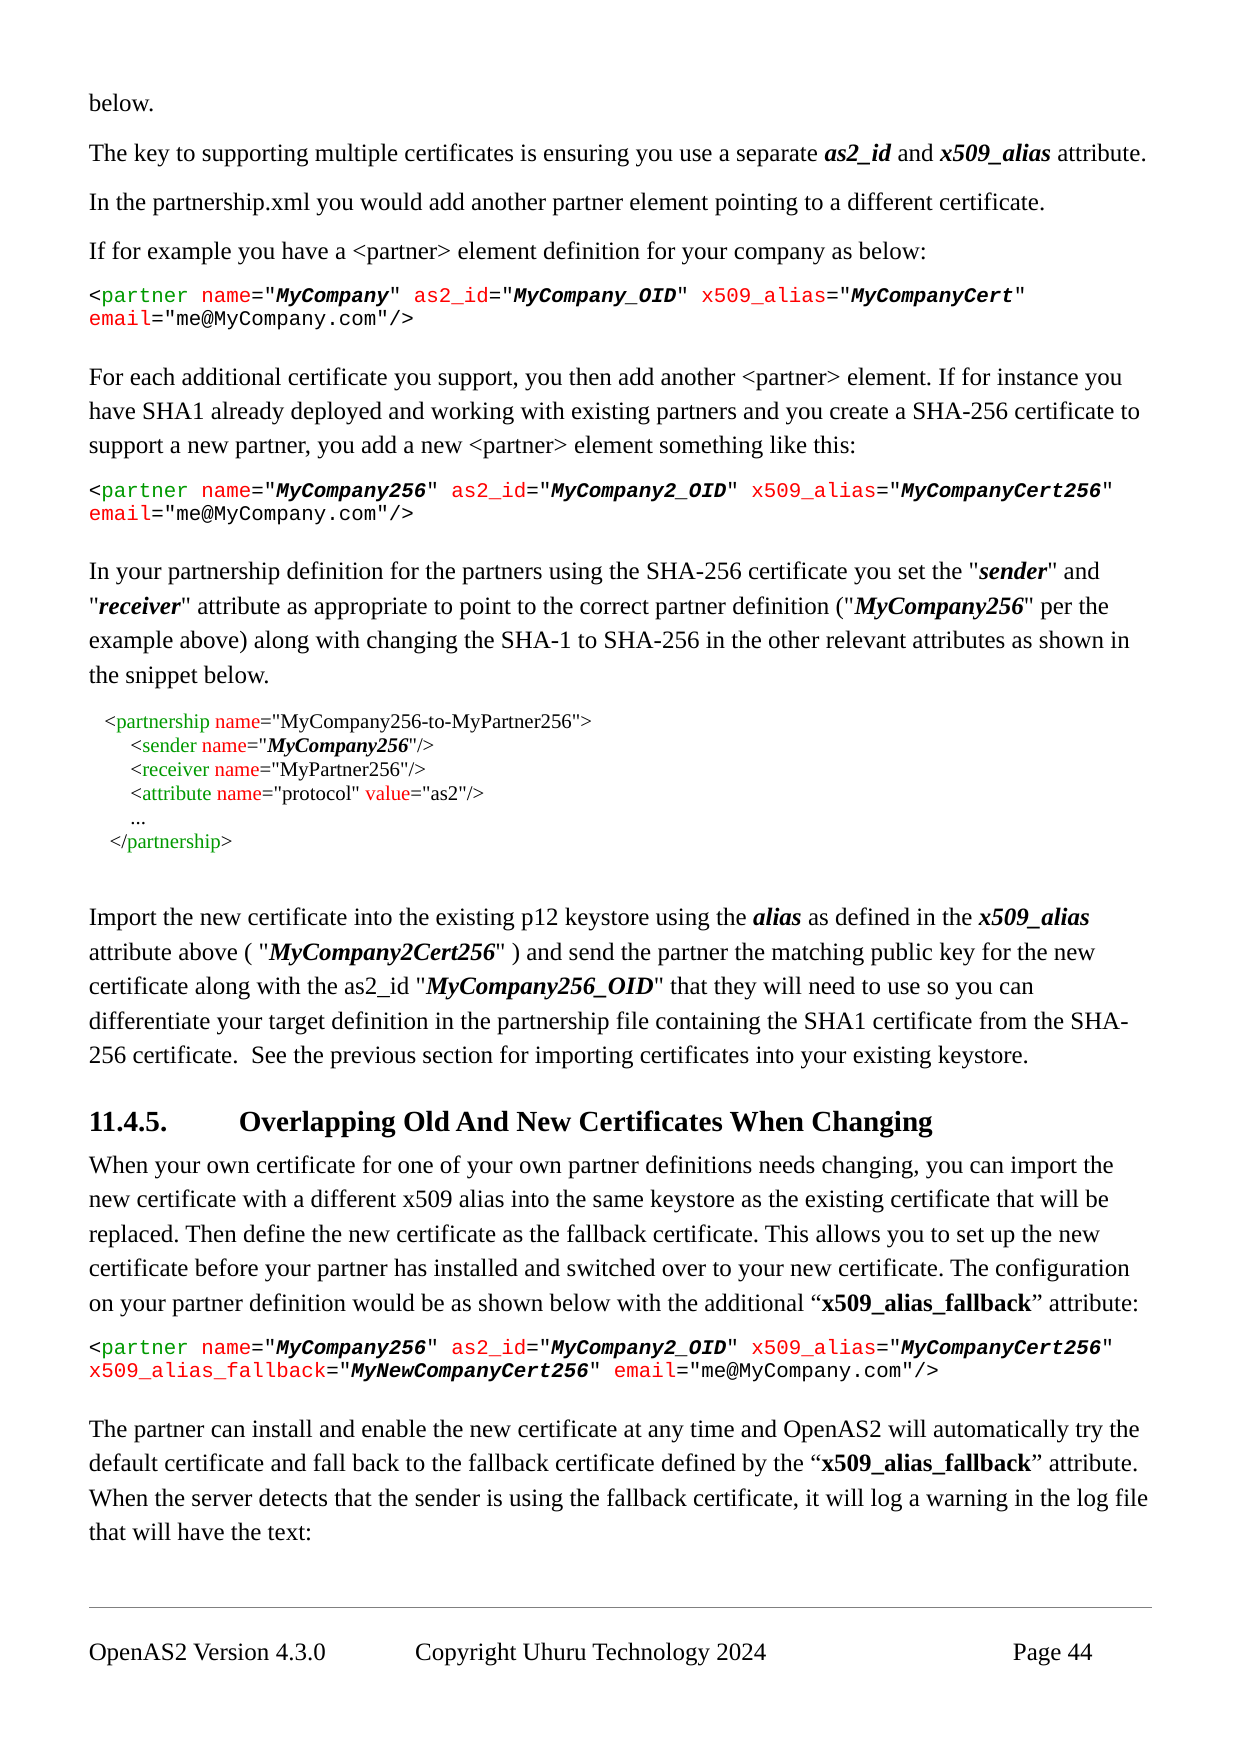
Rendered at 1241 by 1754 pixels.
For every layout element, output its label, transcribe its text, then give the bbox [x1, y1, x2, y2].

text </partnership> [88, 829, 1152, 853]
subtitle Overlapping Old And New Certificates When Changing [88, 1104, 1152, 1137]
text <partner name="MyCompany256" as2_id="MyCompany2_OID" x509_alias="MyCompanyCert256" x509_alias_fallback="MyNewCompanyCert256" email="me@MyCompany.com"/> [88, 1337, 1152, 1384]
text <attribute name="protocol" value="as2"/> [88, 781, 1152, 805]
text <sender name="MyCompany256"/> [88, 733, 1152, 757]
text For each additional certificate you support, you then add another <partner> element. If for instance you have SHA1 already deployed and working with existing partners and you create a SHA-256 certificate to support a new partner, you add a new <partner> element something like this: [88, 362, 1152, 459]
text <partner name="MyCompany256" as2_id="MyCompany2_OID" x509_alias="MyCompanyCert256" email="me@MyCompany.com"/> [88, 479, 1152, 527]
text In the partnership.xml you would add another partner element pointing to a different certificate. [88, 187, 1152, 215]
text Import the new certificate into the existing p12 keystore using the alias as defined in the x509_alias attribute above ( "MyCompany2Cert256" ) and send the partner the matching public key for the new certificate along with the as2_id "MyCompany256_OID" that they will need to use so you can differentiate your target definition in the partnership file containing the SHA1 certificate from the SHA-256 certificate. See the previous section for importing certificates into your existing keystore. [88, 902, 1152, 1069]
text The partner can install and enable the new certificate at any time and OpenAS2 will automatically try the default certificate and fall back to the fallback certificate defined by the “x509_alias_fallback” attribute. When the server detects that the sender is using the fallback certificate, it will log a warning in the log file that will have the text: [88, 1414, 1152, 1546]
text If for example you have a <partner> element definition for your company as below: [88, 236, 1152, 264]
text below. [88, 88, 1152, 117]
text ... [88, 805, 1152, 829]
text The key to supporting multiple certificates is ensuring you use a separate as2_id and x509_alias attribute. [88, 138, 1152, 166]
text <partnership name="MyCompany256-to-MyPartner256"> [88, 709, 1152, 733]
text In your partnership definition for the partners using the SHA-256 certificate you set the "sender" and "receiver" attribute as appropriate to point to the correct partner definition ("MyCompany256" per the example above) along with changing the SHA-1 to SHA-256 in the other relevant attributes as shown in the snippet below. [88, 556, 1152, 688]
text <receiver name="MyPartner256"/> [88, 757, 1152, 781]
text <partner name="MyCompany" as2_id="MyCompany_OID" x509_alias="MyCompanyCert" email="me@MyCompany.com"/> [88, 285, 1152, 332]
text When your own certificate for one of your own partner definitions needs changing, you can import the new certificate with a different x509 alias into the same keystore as the existing certificate that will be replaced. Then define the new certificate as the fallback certificate. This allows you to set up the new certificate before your partner has installed and switched over to your new certificate. The configuration on your partner definition would be as shown below with the additional “x509_alias_fallback” attribute: [88, 1150, 1152, 1317]
